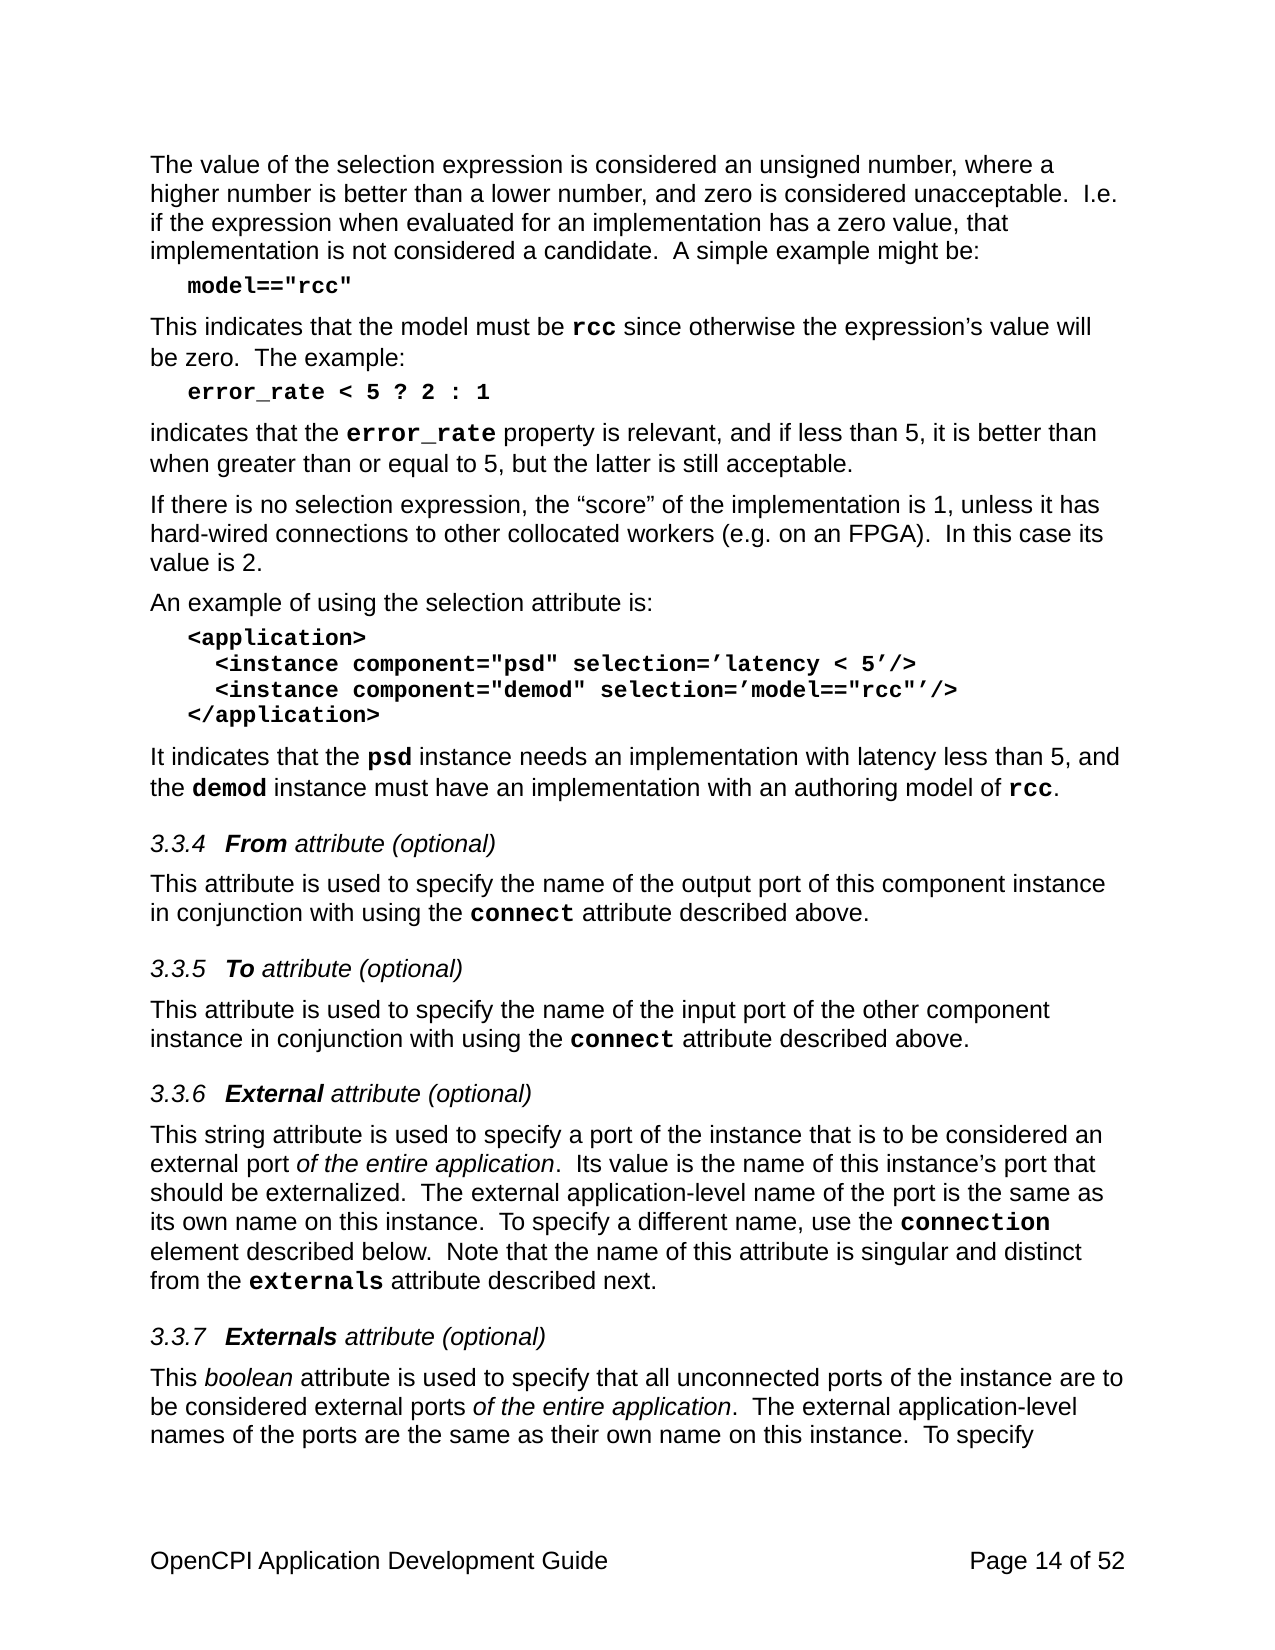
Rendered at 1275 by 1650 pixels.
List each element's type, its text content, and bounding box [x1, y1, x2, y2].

text This attribute is used to specify the name of the input port of the other component instance in conjunction with using the connect attribute described above. [150, 995, 1125, 1054]
text This string attribute is used to specify a port of the instance that is to be considered an external port of the entire application. Its value is the name of this instance’s port that should be externalized. The external application-level name of the port is the same as its own name on this instance. To specify a different name, use the connection element described below. Note that the name of this attribute is singular and distinct from the externals attribute described next. [150, 1120, 1125, 1297]
text This attribute is used to specify the name of the output port of this component instance in conjunction with using the connect attribute described above. [150, 869, 1125, 929]
text The value of the selection expression is considered an unsigned number, where a higher number is better than a lower number, and zero is considered unacceptable. I.e. if the expression when evaluated for an implementation has a zero value, that implementation is not considered a candidate. A simple example might be: [150, 150, 1125, 265]
text If there is no selection expression, the “score” of the implementation is 1, unless it has hard-wired connections to other collocated workers (e.g. on an FPGA). In this case its value is 2. [150, 490, 1125, 576]
text error_rate < 5 ? 2 : 1 [187, 381, 1125, 406]
text indicates that the error_rate property is relevant, and if less than 5, it is better than when greater than or equal to 5, but the latter is still acceptable. [150, 418, 1125, 478]
text model=="rcc" [187, 274, 1125, 300]
subtitle To attribute (optional) [150, 954, 1125, 983]
text It indicates that the psd instance needs an implementation with latency less than 5, and the demod instance must have an implementation with an authoring model of rcc. [150, 742, 1125, 804]
text <application> <instance component="psd" selection=’latency < 5’/> <instance component="demod" selection=’model=="rcc"’/> </application> [187, 626, 1125, 730]
subtitle Externals attribute (optional) [150, 1322, 1125, 1351]
subtitle External attribute (optional) [150, 1079, 1125, 1108]
subtitle From attribute (optional) [150, 829, 1125, 857]
text This boolean attribute is used to specify that all unconnected ports of the instance are to be considered external ports of the entire application. The external application-level names of the ports are the same as their own name on this instance. To specify [150, 1363, 1125, 1449]
text An example of using the selection attribute is: [150, 588, 1125, 617]
text This indicates that the model must be rcc since otherwise the expression’s value will be zero. The example: [150, 312, 1125, 372]
